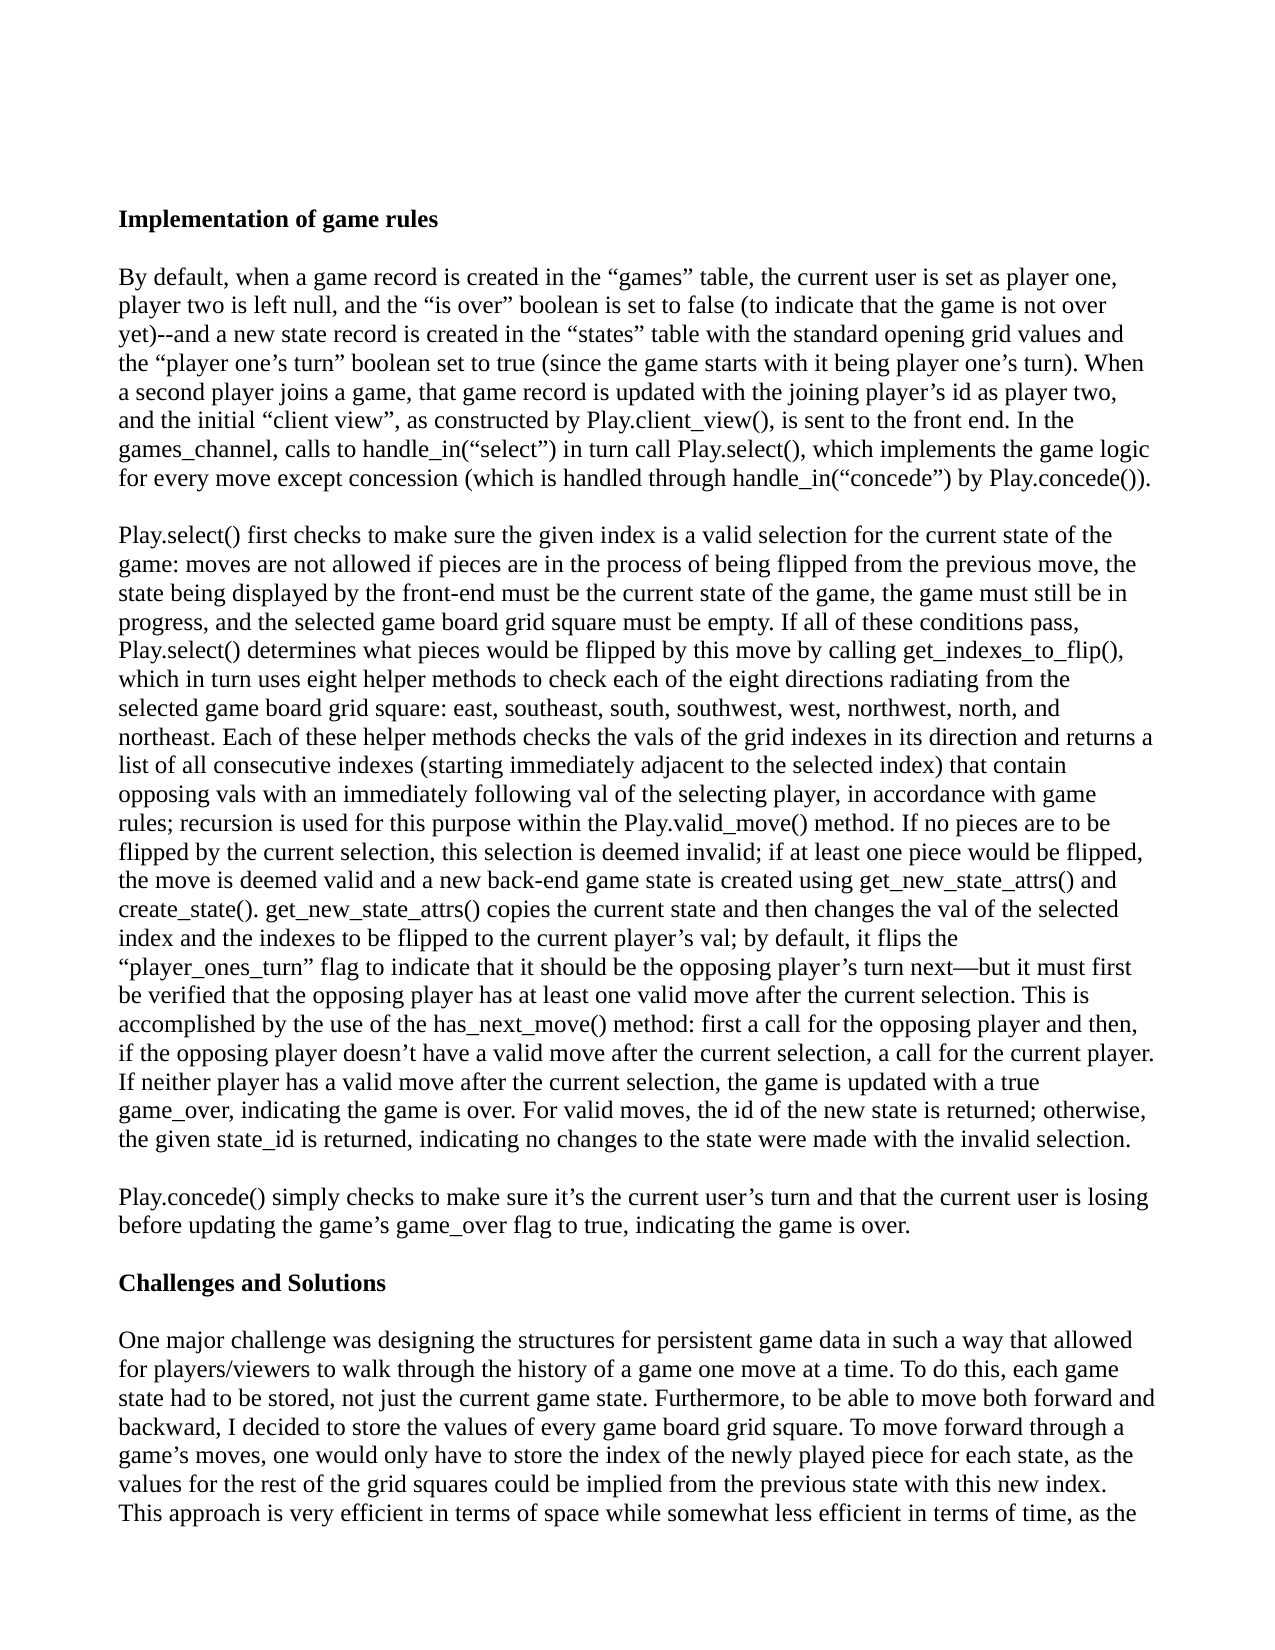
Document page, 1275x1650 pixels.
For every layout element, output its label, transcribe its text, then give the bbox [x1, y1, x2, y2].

text By default, when a game record is created in the “games” table, the current user is set as player one, player two is left null, and the “is over” boolean is set to false (to indicate that the game is not over yet)--and a new state record is created in the “states” table with the standard opening grid values and the “player one’s turn” boolean set to true (since the game starts with it being player one’s turn). When a second player joins a game, that game record is updated with the joining player’s id as player two, and the initial “client view”, as constructed by Play.client_view(), is sent to the front end. In the games_channel, calls to handle_in(“select”) in turn call Play.select(), which implements the game logic for every move except concession (which is handled through handle_in(“concede”) by Play.concede()). [118, 262, 1157, 492]
text Challenges and Solutions [118, 1268, 1157, 1297]
text Play.concede() simply checks to make sure it’s the current user’s turn and that the current user is losing before updating the game’s game_over flag to true, indicating the game is over. [118, 1182, 1157, 1239]
text Implementation of game rules [118, 204, 1157, 233]
text One major challenge was designing the structures for persistent game data in such a way that allowed for players/viewers to walk through the history of a game one move at a time. To do this, each game state had to be stored, not just the current game state. Furthermore, to be able to move both forward and backward, I decided to store the values of every game board grid square. To move forward through a game’s moves, one would only have to store the index of the newly played piece for each state, as the values for the rest of the grid squares could be implied from the previous state with this new index. This approach is very efficient in terms of space while somewhat less efficient in terms of time, as the [118, 1326, 1157, 1527]
text Play.select() first checks to make sure the given index is a valid selection for the current state of the game: moves are not allowed if pieces are in the process of being flipped from the previous move, the state being displayed by the front-end must be the current state of the game, the game must still be in progress, and the selected game board grid square must be empty. If all of these conditions pass, Play.select() determines what pieces would be flipped by this move by calling get_indexes_to_flip(), which in turn uses eight helper methods to check each of the eight directions radiating from the selected game board grid square: east, southeast, south, southwest, west, northwest, north, and northeast. Each of these helper methods checks the vals of the grid indexes in its direction and returns a list of all consecutive indexes (starting immediately adjacent to the selected index) that contain opposing vals with an immediately following val of the selecting player, in accordance with game rules; recursion is used for this purpose within the Play.valid_move() method. If no pieces are to be flipped by the current selection, this selection is deemed invalid; if at least one piece would be flipped, the move is deemed valid and a new back-end game state is created using get_new_state_attrs() and create_state(). get_new_state_attrs() copies the current state and then changes the val of the selected index and the indexes to be flipped to the current player’s val; by default, it flips the “player_ones_turn” flag to indicate that it should be the opposing player’s turn next—but it must first be verified that the opposing player has at least one valid move after the current selection. This is accomplished by the use of the has_next_move() method: first a call for the opposing player and then, if the opposing player doesn’t have a valid move after the current selection, a call for the current player. If neither player has a valid move after the current selection, the game is updated with a true game_over, indicating the game is over. For valid moves, the id of the new state is returned; otherwise, the given state_id is returned, indicating no changes to the state were made with the invalid selection. [118, 521, 1157, 1153]
